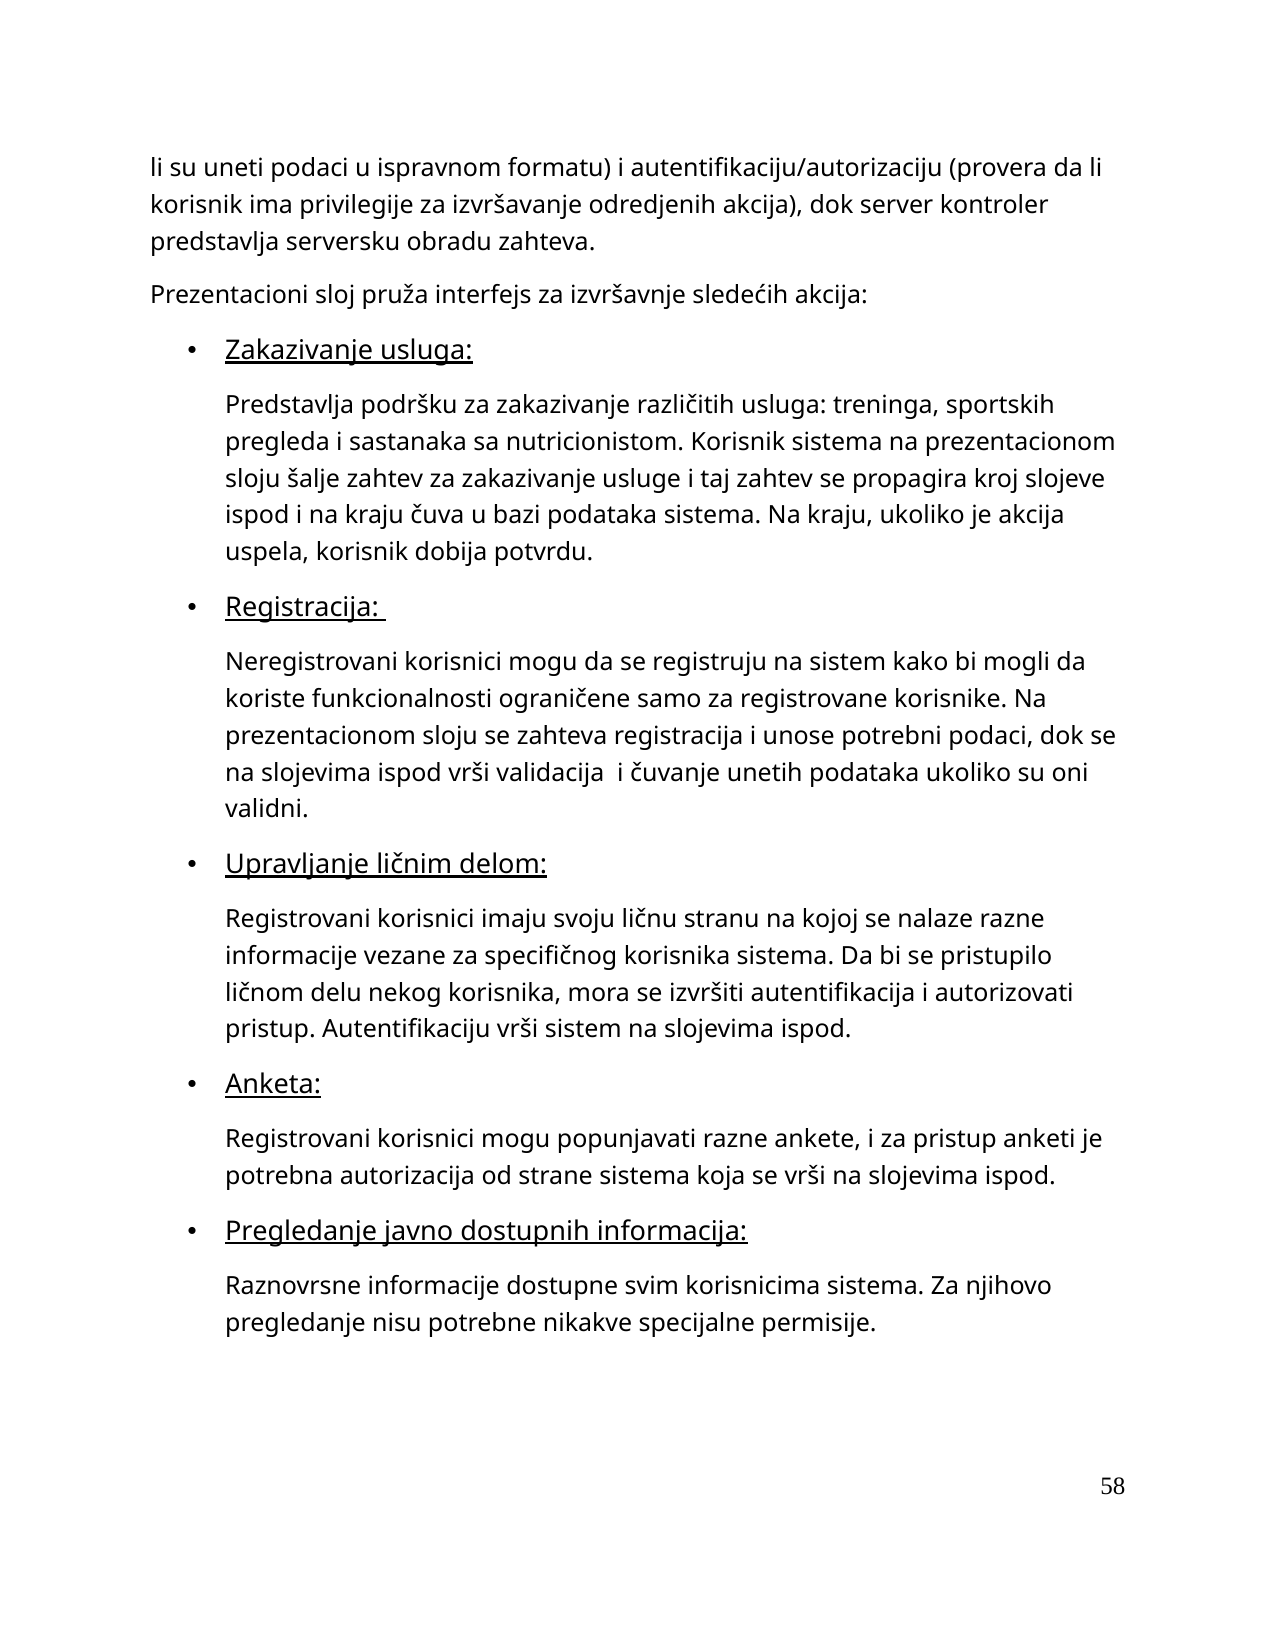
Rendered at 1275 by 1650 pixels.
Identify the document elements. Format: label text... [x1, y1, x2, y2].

list Registrovani korisnici imaju svoju ličnu stranu na kojoj se nalaze razne informacije vezane za specifičnog korisnika sistema. Da bi se pristupilo ličnom delu nekog korisnika, mora se izvršiti autentifikacija i autorizovati pristup. Autentifikaciju vrši sistem na slojevima ispod. [187, 901, 1125, 1045]
list Zakazivanje usluga: [187, 330, 1125, 367]
text li su uneti podaci u ispravnom formatu) i autentifikaciju/autorizaciju (provera da li korisnik ima privilegije za izvršavanje odredjenih akcija), dok server kontroler predstavlja serversku obradu zahteva. [150, 150, 1125, 258]
list Raznovrsne informacije dostupne svim korisnicima sistema. Za njihovo pregledanje nisu potrebne nikakve specijalne permisije. [187, 1268, 1125, 1338]
list Registrovani korisnici mogu popunjavati razne ankete, i za pristup anketi je potrebna autorizacija od strane sistema koja se vrši na slojevima ispod. [187, 1121, 1125, 1192]
list Upravljanje ličnim delom: [187, 844, 1125, 881]
list Pregledanje javno dostupnih informacija: [187, 1211, 1125, 1248]
list Neregistrovani korisnici mogu da se registruju na sistem kako bi mogli da koriste funkcionalnosti ograničene samo za registrovane korisnike. Na prezentacionom sloju se zahteva registracija i unose potrebni podaci, dok se na slojevima ispod vrši validacija i čuvanje unetih podataka ukoliko su oni validni. [187, 644, 1125, 825]
text Prezentacioni sloj pruža interfejs za izvršavnje sledećih akcija: [150, 277, 1125, 311]
list Predstavlja podršku za zakazivanje različitih usluga: treninga, sportskih pregleda i sastanaka sa nutricionistom. Korisnik sistema na prezentacionom sloju šalje zahtev za zakazivanje usluge i taj zahtev se propagira kroj slojeve ispod i na kraju čuva u bazi podataka sistema. Na kraju, ukoliko je akcija uspela, korisnik dobija potvrdu. [187, 387, 1125, 568]
list Registracija: [187, 587, 1125, 624]
list Anketa: [187, 1064, 1125, 1101]
